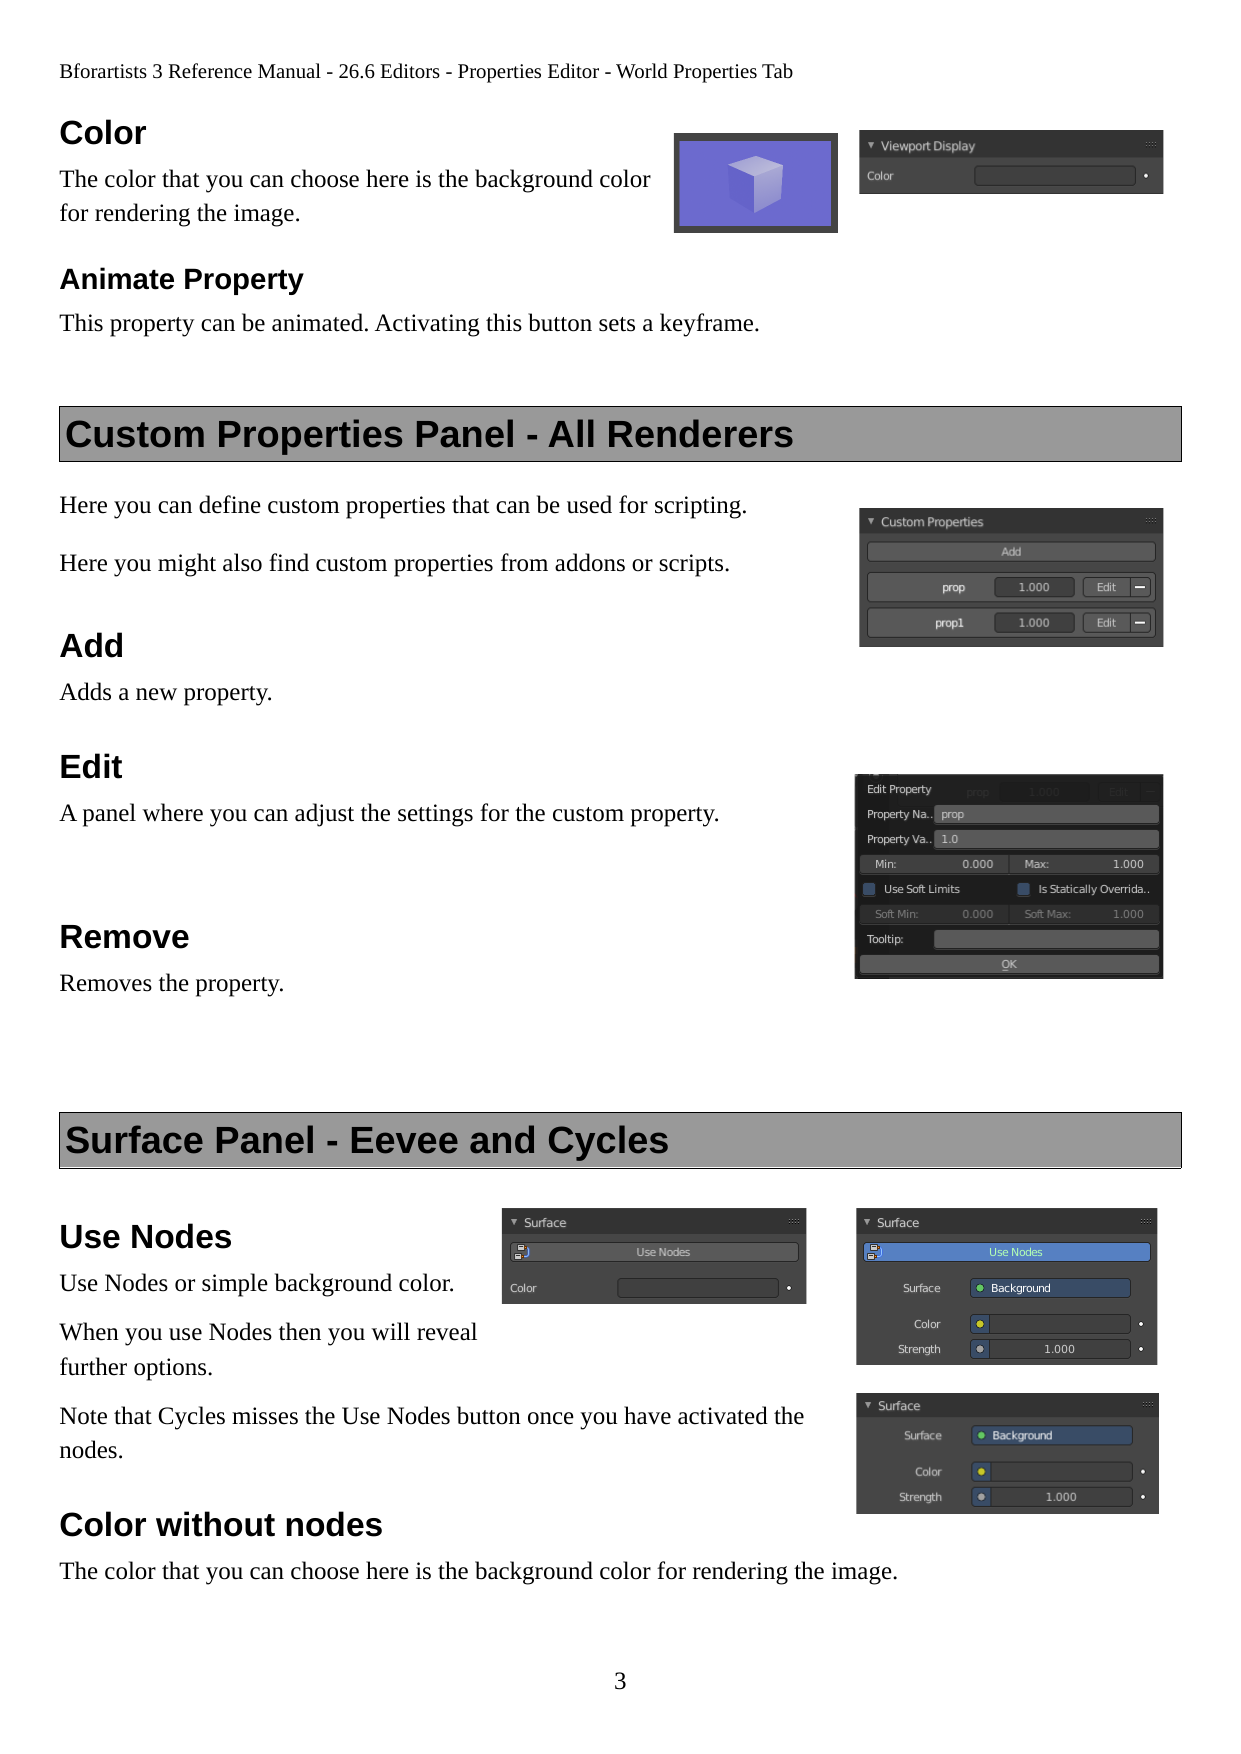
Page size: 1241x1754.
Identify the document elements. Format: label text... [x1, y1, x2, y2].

text This property can be animated. Activating this button sets a keyframe. [59, 308, 1181, 337]
picture [859, 130, 1164, 194]
picture [859, 508, 1164, 647]
picture [673, 133, 838, 233]
text The color that you can choose here is the background color for rendering the image. [59, 164, 673, 227]
table_header Surface Panel - Eevee and Cycles [60, 1113, 1181, 1167]
subtitle Use Nodes [59, 1217, 501, 1256]
text Here you might also find custom properties from addons or scripts. [59, 548, 859, 577]
picture [856, 1393, 1159, 1514]
text Removes the property. [59, 968, 1181, 997]
text A panel where you can adjust the settings for the custom property. [59, 798, 854, 827]
text Use Nodes or simple background color. [59, 1268, 501, 1297]
subtitle [1158, 1217, 1181, 1256]
text When you use Nodes then you will reveal further options. [59, 1317, 1181, 1381]
text Note that Cycles misses the Use Nodes button once you have activated the nodes. [59, 1401, 856, 1464]
subtitle Color without nodes [59, 1505, 1181, 1544]
subtitle Remove [59, 917, 854, 956]
subtitle Color [59, 113, 1181, 151]
table_header Custom Properties Panel - All Renderers [60, 407, 1181, 461]
text [838, 164, 1181, 227]
subtitle [1164, 917, 1181, 956]
picture [856, 1208, 1158, 1365]
picture [501, 1208, 807, 1304]
text Adds a new property. [59, 677, 1181, 706]
subtitle Edit [59, 747, 1181, 786]
subtitle [807, 1217, 856, 1256]
subtitle Animate Property [59, 262, 1181, 296]
text [807, 1268, 856, 1297]
picture [854, 774, 1164, 979]
subtitle Add [59, 626, 1181, 665]
text Here you can define custom properties that can be used for scripting. [59, 490, 1181, 519]
text The color that you can choose here is the background color for rendering the image. [59, 1556, 1181, 1585]
